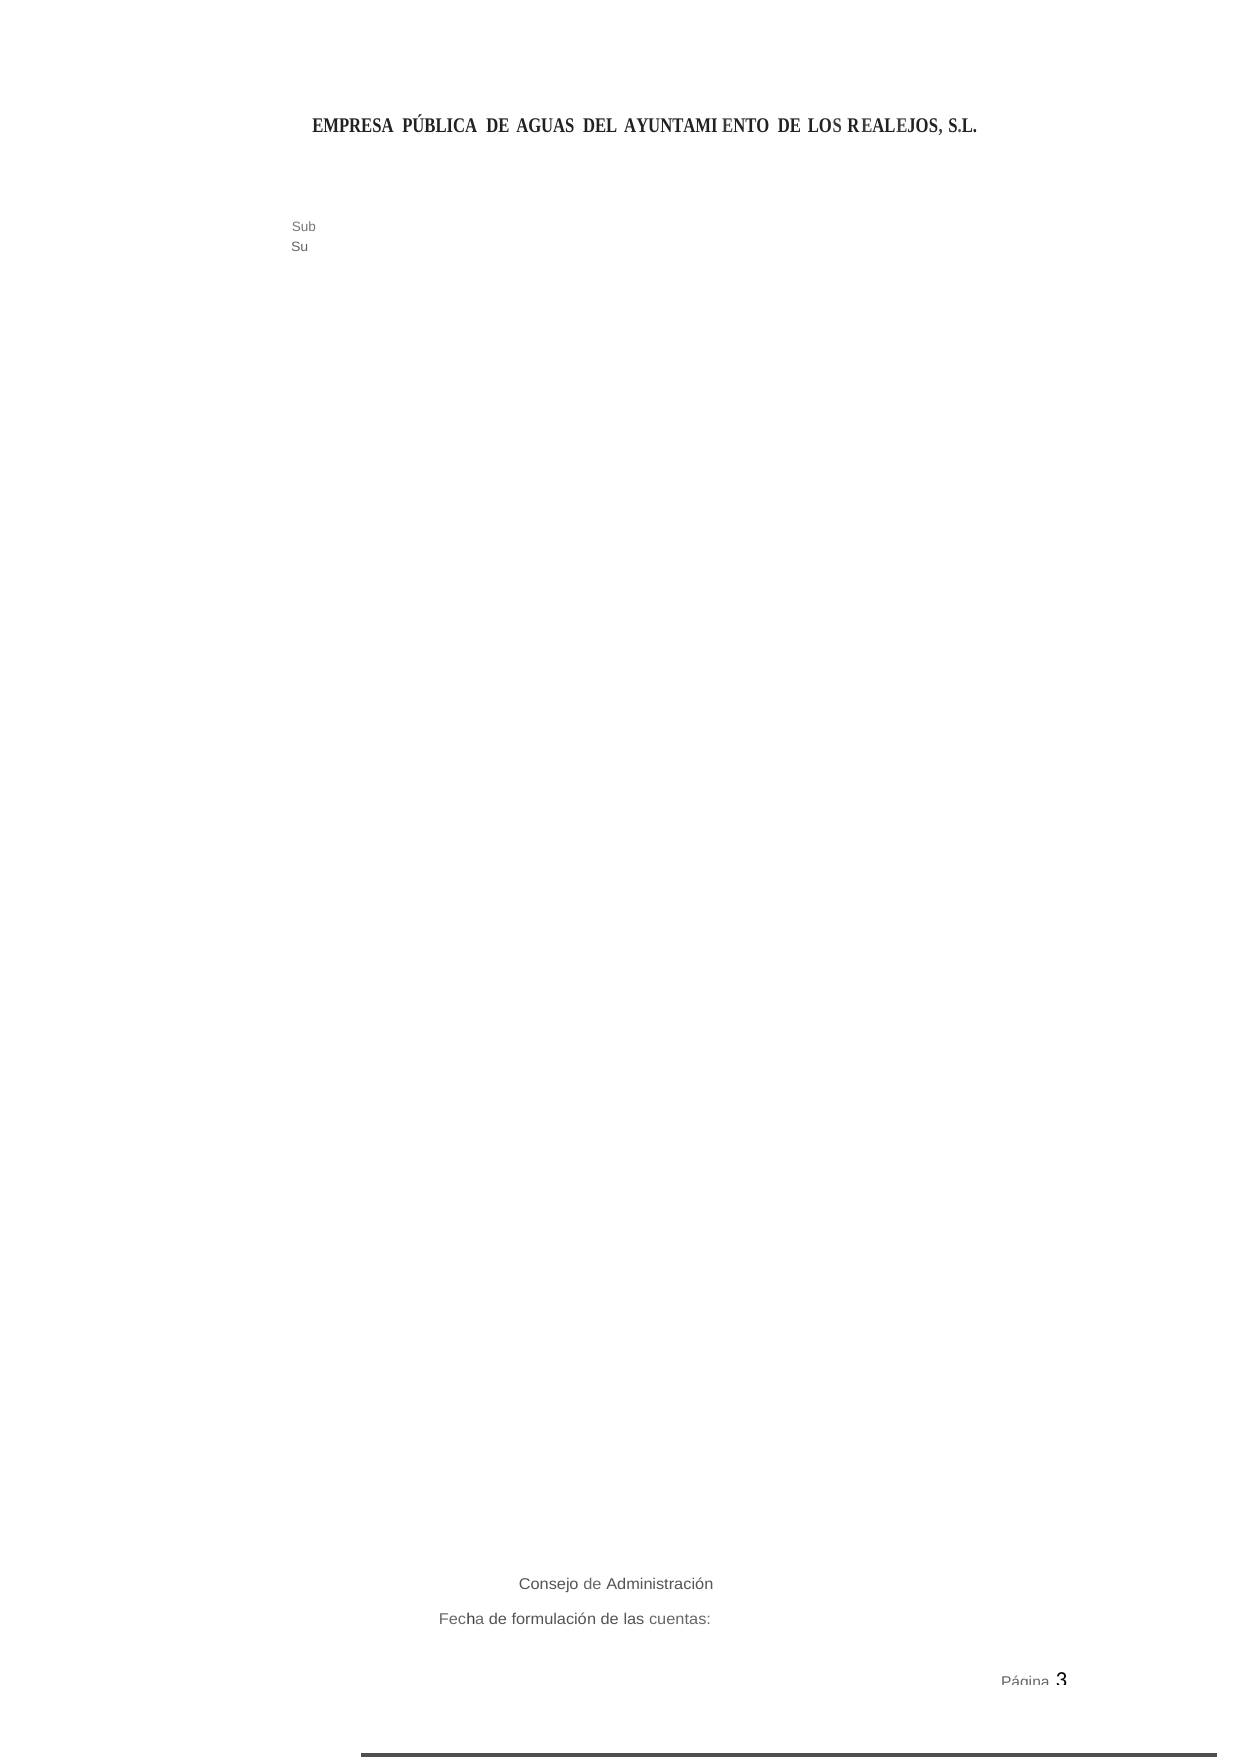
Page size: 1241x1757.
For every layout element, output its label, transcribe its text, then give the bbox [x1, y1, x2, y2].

text Sub [292, 219, 1091, 234]
text Su [291, 238, 1091, 254]
